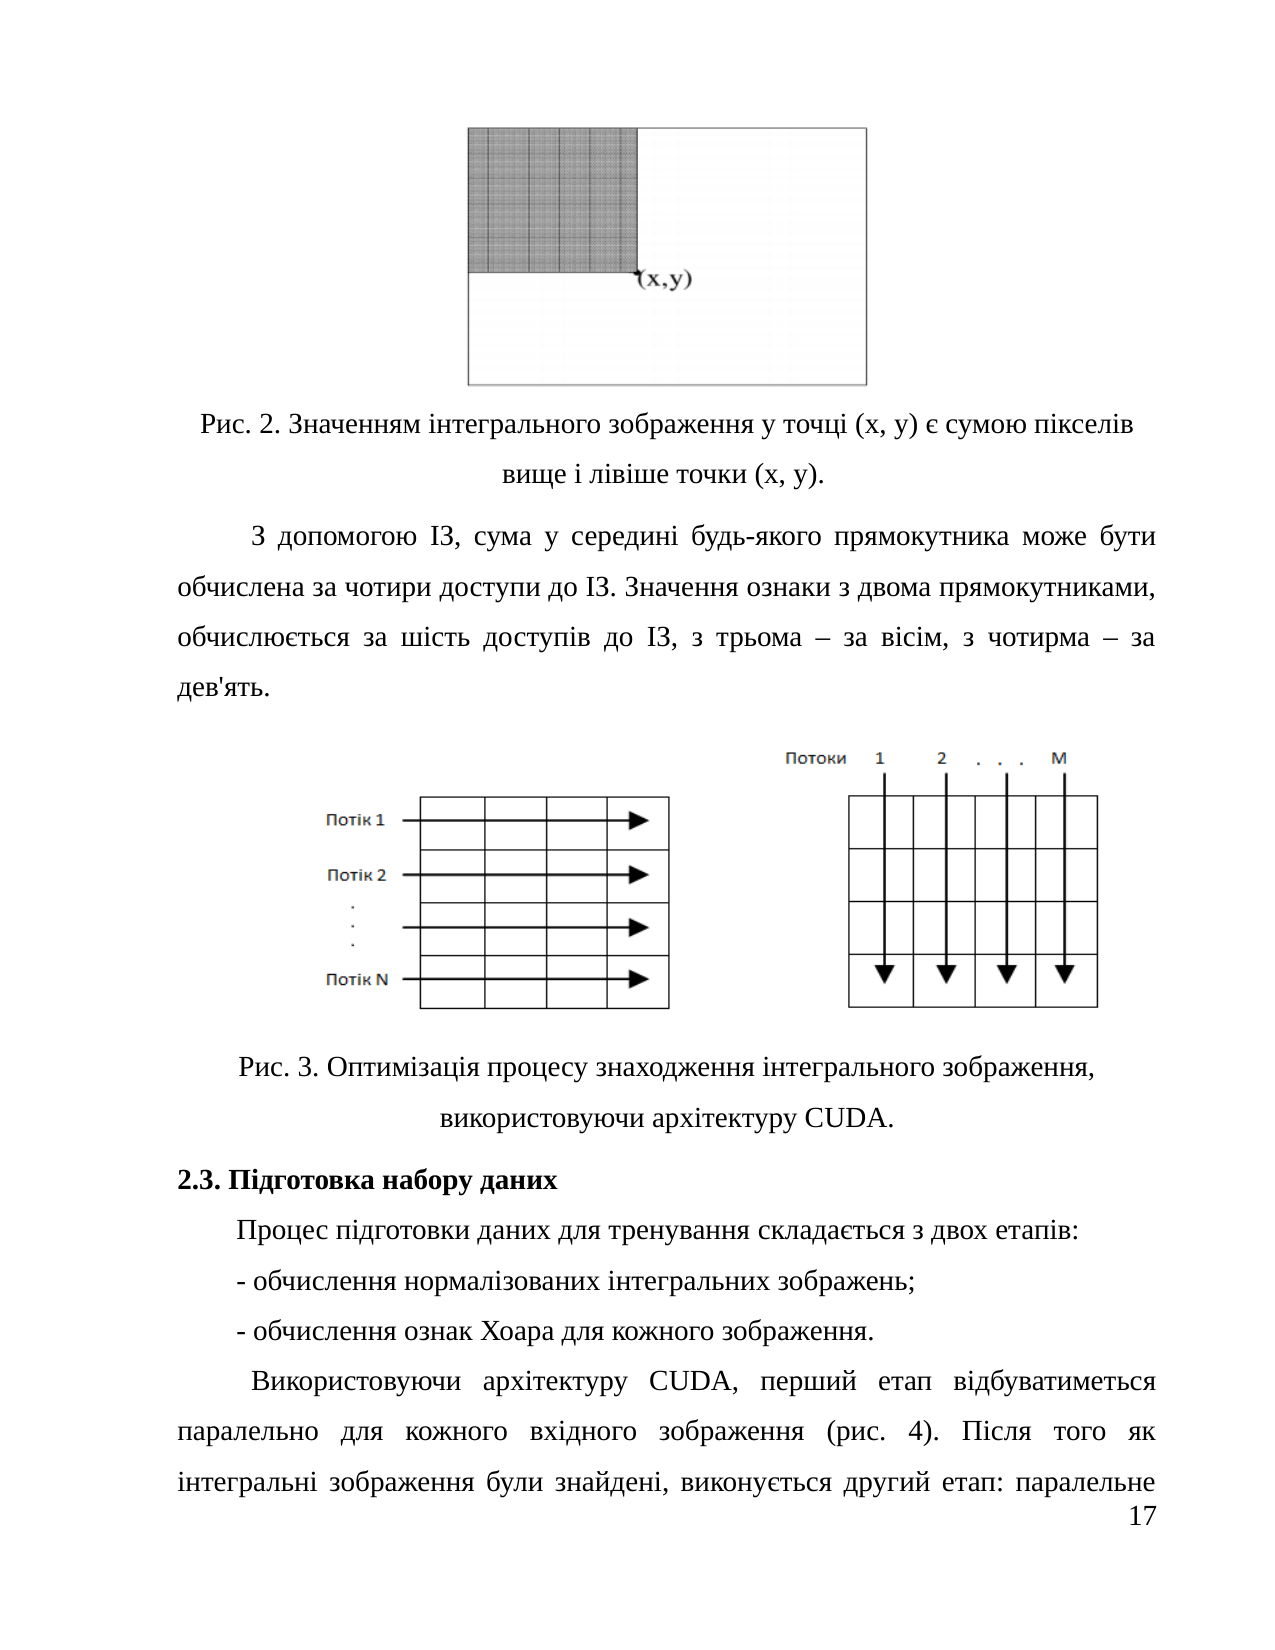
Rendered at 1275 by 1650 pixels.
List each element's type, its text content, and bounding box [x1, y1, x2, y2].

text - обчислення ознак Хоара для кожного зображення. [177, 1313, 1157, 1346]
picture [464, 125, 870, 388]
text - обчислення нормалізованих інтегральних зображень; [177, 1263, 1157, 1296]
picture [299, 740, 1109, 1018]
text Використовуючи архітектуру CUDA, перший етап відбуватиметься паралельно для кожного вхідного зображення (рис. 4). Після того як інтегральні зображення були знайдені, виконується другий етап: паралельне [177, 1363, 1157, 1497]
text Процес підготовки даних для тренування складається з двох етапів: [177, 1212, 1157, 1246]
text Рис. 3. Оптимізація процесу знаходження інтегрального зображення, використовуючи архітектуру CUDA. [177, 1049, 1157, 1133]
subtitle 2.3. Підготовка набору даних [177, 1162, 1157, 1196]
text З допомогою ІЗ, сума у середині будь-якого прямокутника може бути обчислена за чотири доступи до ІЗ. Значення ознаки з двома прямокутниками, обчислюється за шість доступів до ІЗ, з трьома – за вісім, з чотирма – за дев'ять. [177, 518, 1157, 703]
text Рис. 2. Значенням інтегрального зображення у точці (х, у) є сумою пікселів вище і лівіше точки (х, у). [177, 406, 1157, 489]
